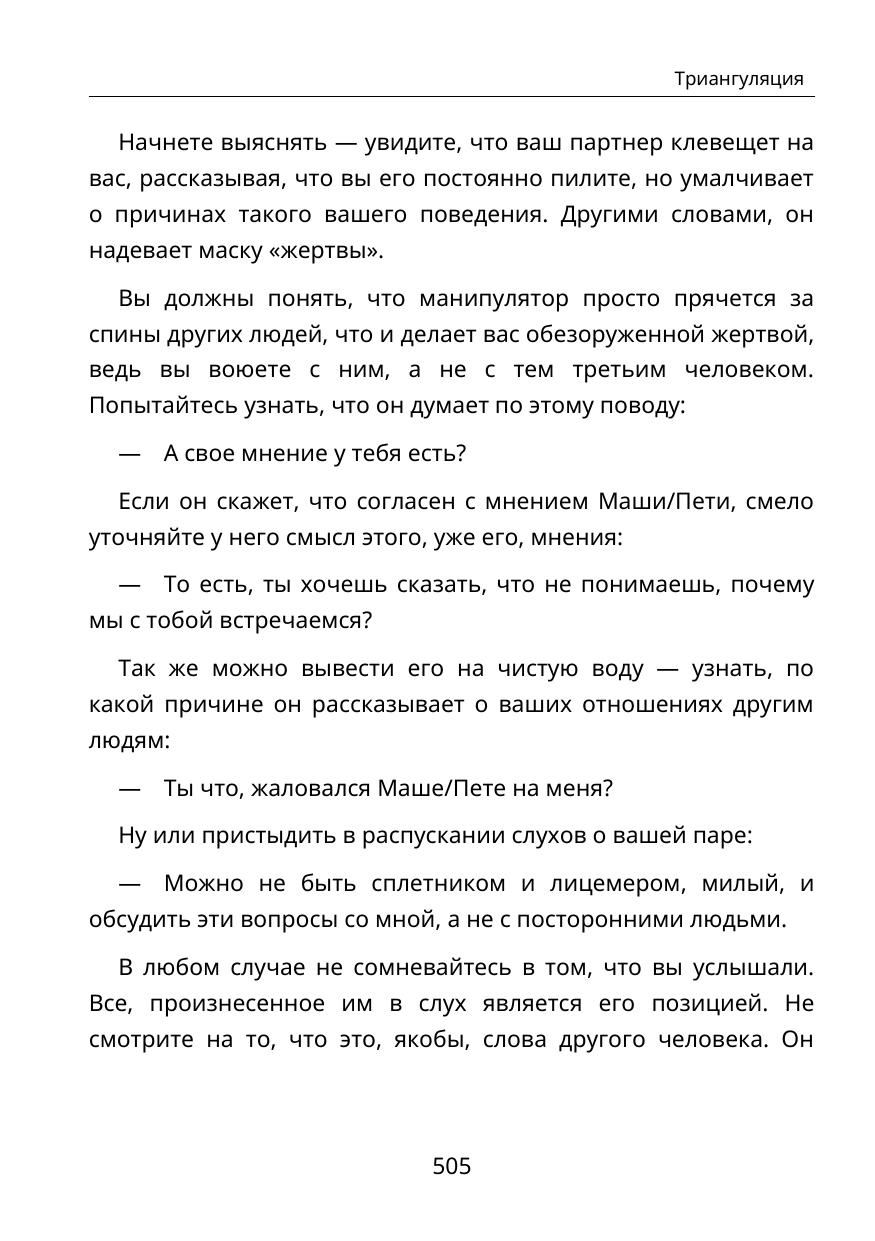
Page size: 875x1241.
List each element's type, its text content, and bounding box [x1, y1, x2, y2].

list Ты что, жаловался Маше/Пете на меня? [88, 772, 815, 803]
text Вы должны понять, что манипулятор просто прячется за спины других людей, что и делает вас обезоруженной жертвой, ведь вы воюете с ним, а не с тем третьим человеком. Попытайтесь узнать, что он думает по этому поводу: [88, 282, 815, 421]
list То есть, ты хочешь сказать, что не понимаешь, почему мы с тобой встречаемся? [88, 568, 815, 636]
text В любом случае не сомневайтесь в том, что вы услышали. Все, произнесенное им в слух является его позицией. Не смотрите на то, что это, якобы, слова другого человека. Он [88, 951, 815, 1054]
text Ну или пристыдить в распускании слухов о вашей паре: [88, 819, 815, 851]
text Если он скажет, что согласен с мнением Маши/Пети, смело уточняйте у него смысл этого, уже его, мнения: [88, 485, 815, 552]
text Так же можно вывести его на чистую воду — узнать, по какой причине он рассказывает о ваших отношениях другим людям: [88, 652, 815, 755]
text Начнете выяснять — увидите, что ваш партнер клевещет на вас, рассказывая, что вы его постоянно пилите, но умалчивает о причинах такого вашего поведения. Другими словами, он надевает маску «жертвы». [88, 126, 815, 265]
list А свое мнение у тебя есть? [88, 437, 815, 468]
list Можно не быть сплетником и лицемером, милый, и обсудить эти вопросы со мной, а не с посторонними людьми. [88, 867, 815, 934]
